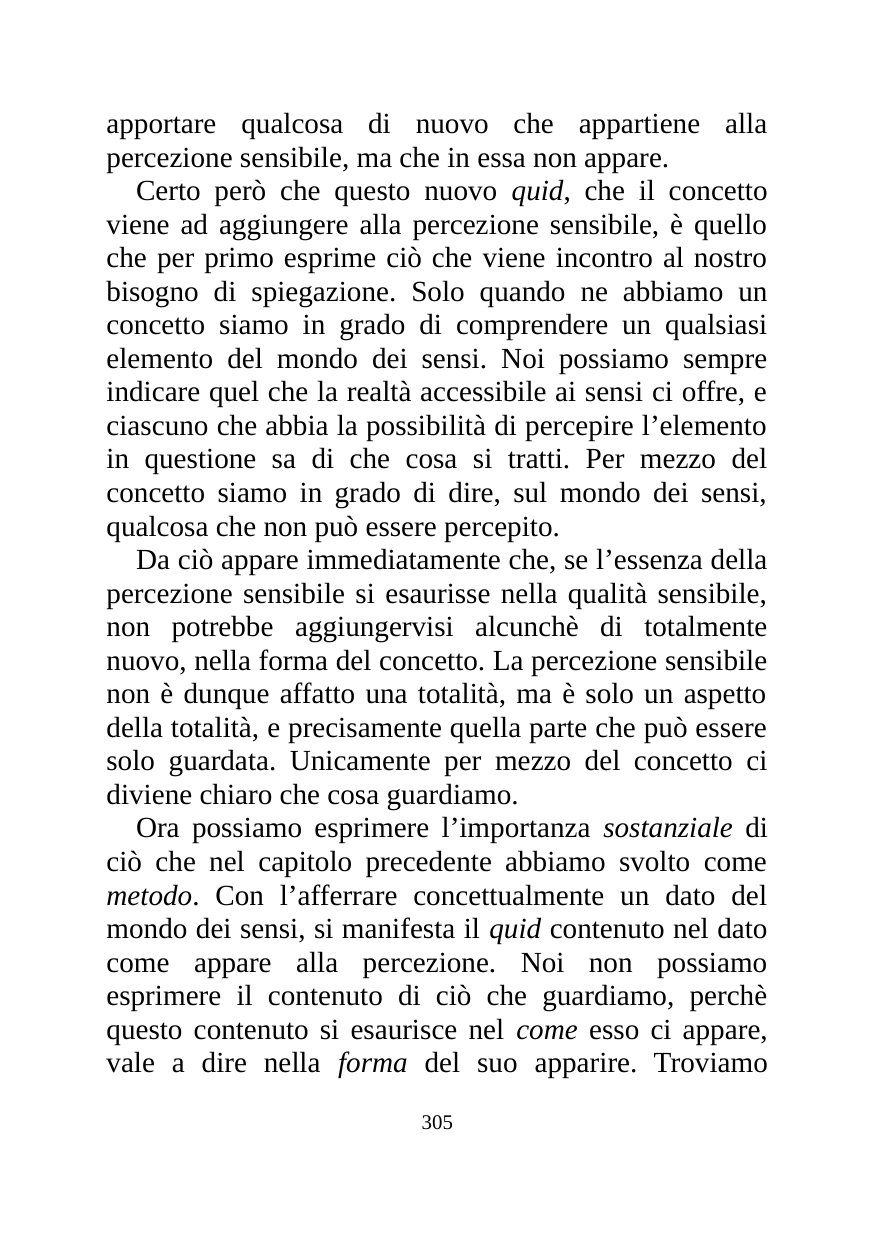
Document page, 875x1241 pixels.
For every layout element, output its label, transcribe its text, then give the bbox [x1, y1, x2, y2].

text Ora possiamo esprimere l’importanza sostanziale di ciò che nel capitolo precedente abbiamo svolto come metodo. Con l’afferrare concettualmente un dato del mondo dei sensi, si manifesta il quid contenuto nel dato come appare alla percezione. Noi non possiamo esprimere il contenuto di ciò che guardiamo, perchè questo contenuto si esaurisce nel come esso ci appare, vale a dire nella forma del suo apparire. Troviamo [106, 811, 768, 1079]
text apportare qualcosa di nuovo che appartiene alla percezione sensibile, ma che in essa non appare. [106, 106, 768, 173]
text Da ciò appare immediatamente che, se l’essenza della percezione sensibile si esaurisse nella qualità sensibile, non potrebbe aggiungervisi alcunchè di totalmente nuovo, nella forma del concetto. La percezione sensibile non è dunque affatto una totalità, ma è solo un aspetto della totalità, e precisamente quella parte che può essere solo guardata. Unicamente per mezzo del concetto ci diviene chiaro che cosa guardiamo. [106, 542, 768, 811]
text Certo però che questo nuovo quid, che il concetto viene ad aggiungere alla percezione sensibile, è quello che per primo esprime ciò che viene incontro al nostro bisogno di spiegazione. Solo quando ne abbiamo un concetto siamo in grado di comprendere un qualsiasi elemento del mondo dei sensi. Noi possiamo sempre indicare quel che la realtà accessibile ai sensi ci offre, e ciascuno che abbia la possibilità di percepire l’elemento in questione sa di che cosa si tratti. Per mezzo del concetto siamo in grado di dire, sul mondo dei sensi, qualcosa che non può essere percepito. [106, 173, 768, 542]
